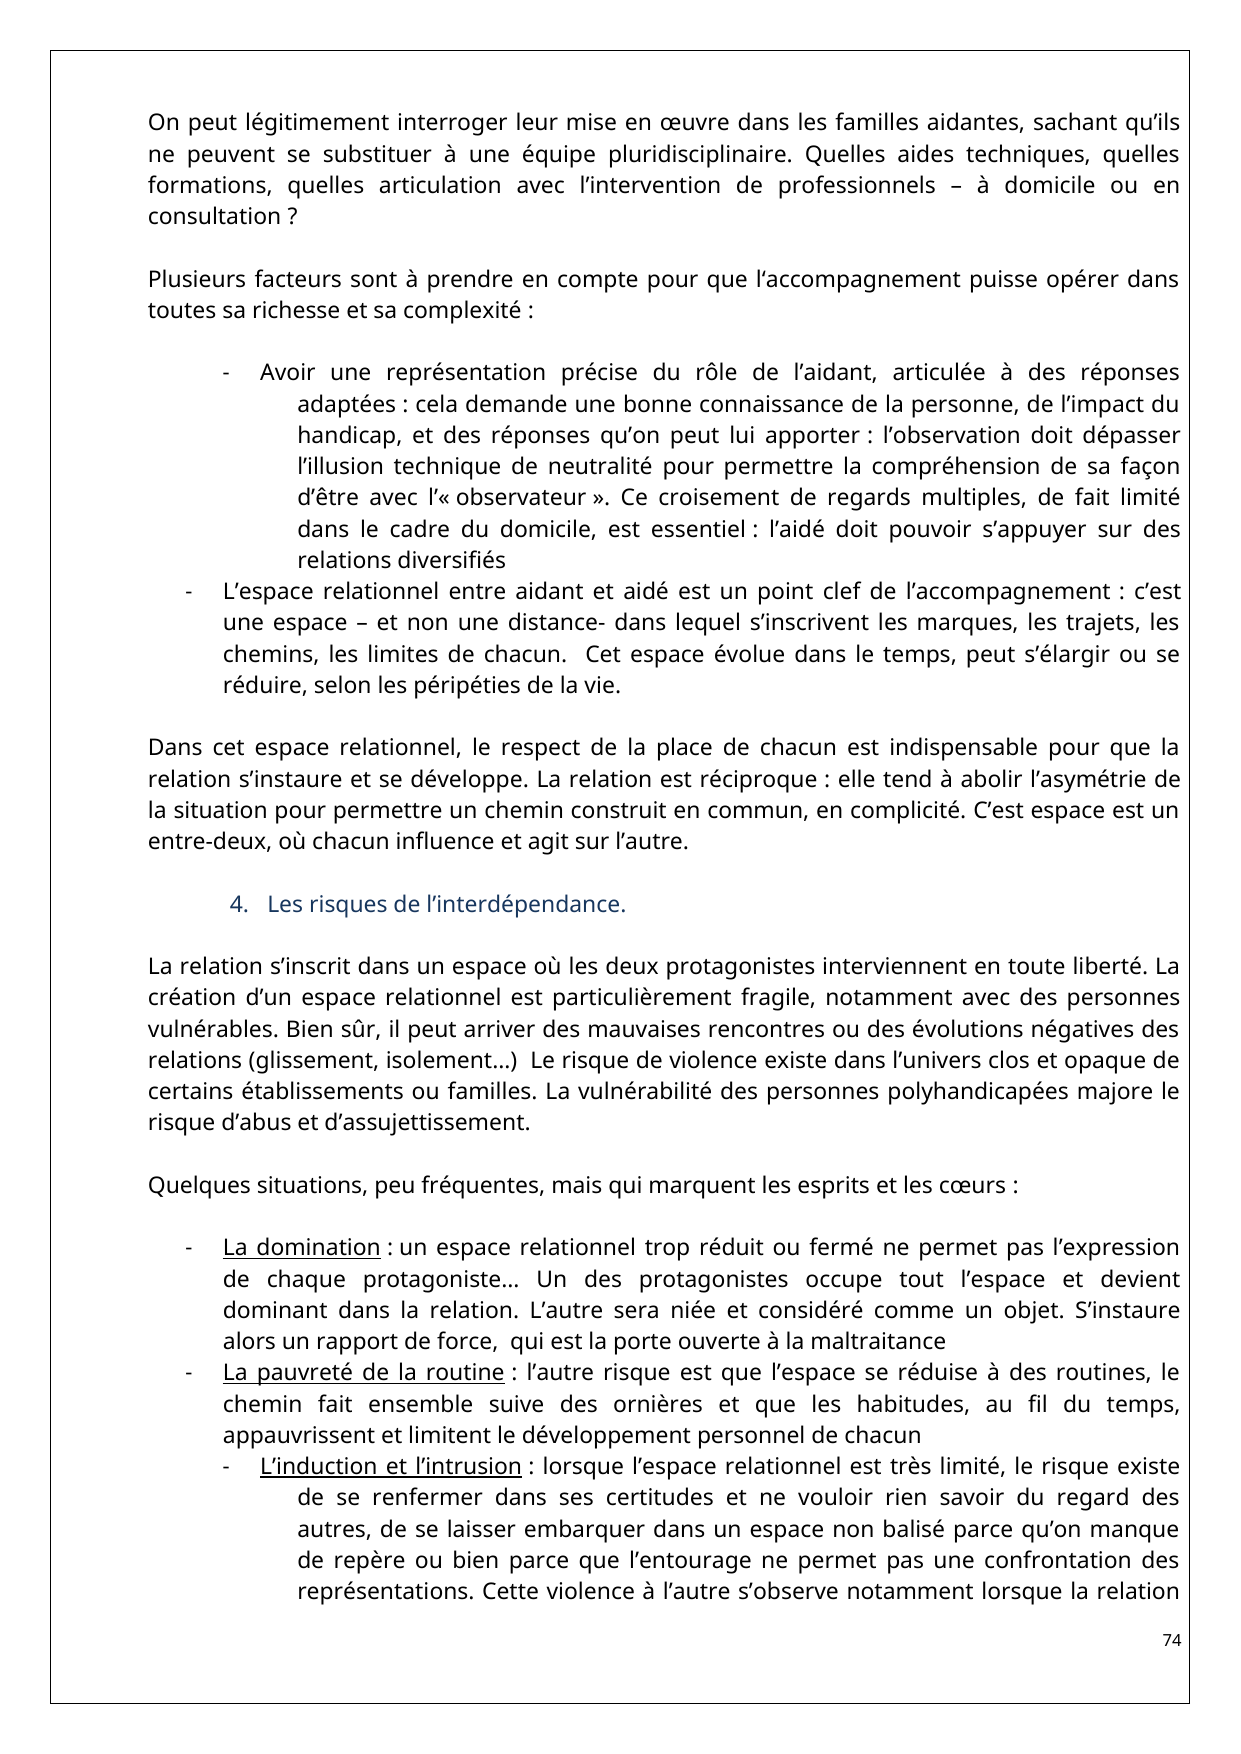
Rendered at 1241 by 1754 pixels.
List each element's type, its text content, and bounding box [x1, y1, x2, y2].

list L’espace relationnel entre aidant et aidé est un point clef de l’accompagnement : c’est une espace – et non une distance- dans lequel s’inscrivent les marques, les trajets, les chemins, les limites de chacun. Cet espace évolue dans le temps, peut s’élargir ou se réduire, selon les péripéties de la vie. [185, 575, 1181, 700]
text Dans cet espace relationnel, le respect de la place de chacun est indispensable pour que la relation s’instaure et se développe. La relation est réciproque : elle tend à abolir l’asymétrie de la situation pour permettre un chemin construit en commun, en complicité. C’est espace est un entre-deux, où chacun influence et agit sur l’autre. [148, 731, 1181, 856]
text La relation s’inscrit dans un espace où les deux protagonistes interviennent en toute liberté. La création d’un espace relationnel est particulièrement fragile, notamment avec des personnes vulnérables. Bien sûr, il peut arriver des mauvaises rencontres ou des évolutions négatives des relations (glissement, isolement…) Le risque de violence existe dans l’univers clos et opaque de certains établissements ou familles. La vulnérabilité des personnes polyhandicapées majore le risque d’abus et d’assujettissement. [148, 950, 1181, 1137]
list Avoir une représentation précise du rôle de l’aidant, articulée à des réponses adaptées : cela demande une bonne connaissance de la personne, de l’impact du handicap, et des réponses qu’on peut lui apporter : l’observation doit dépasser l’illusion technique de neutralité pour permettre la compréhension de sa façon d’être avec l’« observateur ». Ce croisement de regards multiples, de fait limité dans le cadre du domicile, est essentiel : l’aidé doit pouvoir s’appuyer sur des relations diversifiés [222, 356, 1181, 575]
list Les risques de l’interdépendance. [229, 887, 1181, 919]
text Plusieurs facteurs sont à prendre en compte pour que l‘accompagnement puisse opérer dans toutes sa richesse et sa complexité : [148, 262, 1181, 325]
text On peut légitimement interroger leur mise en œuvre dans les familles aidantes, sachant qu’ils ne peuvent se substituer à une équipe pluridisciplinaire. Quelles aides techniques, quelles formations, quelles articulation avec l’intervention de professionnels – à domicile ou en consultation ? [148, 106, 1181, 231]
list La domination : un espace relationnel trop réduit ou fermé ne permet pas l’expression de chaque protagoniste… Un des protagonistes occupe tout l’espace et devient dominant dans la relation. L’autre sera niée et considéré comme un objet. S’instaure alors un rapport de force, qui est la porte ouverte à la maltraitance [185, 1231, 1181, 1356]
text Quelques situations, peu fréquentes, mais qui marquent les esprits et les cœurs : [148, 1169, 1181, 1200]
list L’induction et l’intrusion : lorsque l’espace relationnel est très limité, le risque existe de se renfermer dans ses certitudes et ne vouloir rien savoir du regard des autres, de se laisser embarquer dans un espace non balisé parce qu’on manque de repère ou bien parce que l’entourage ne permet pas une confrontation des représentations. Cette violence à l’autre s’observe notamment lorsque la relation [222, 1450, 1181, 1606]
list La pauvreté de la routine : l’autre risque est que l’espace se réduise à des routines, le chemin fait ensemble suive des ornières et que les habitudes, au fil du temps, appauvrissent et limitent le développement personnel de chacun [185, 1356, 1181, 1450]
